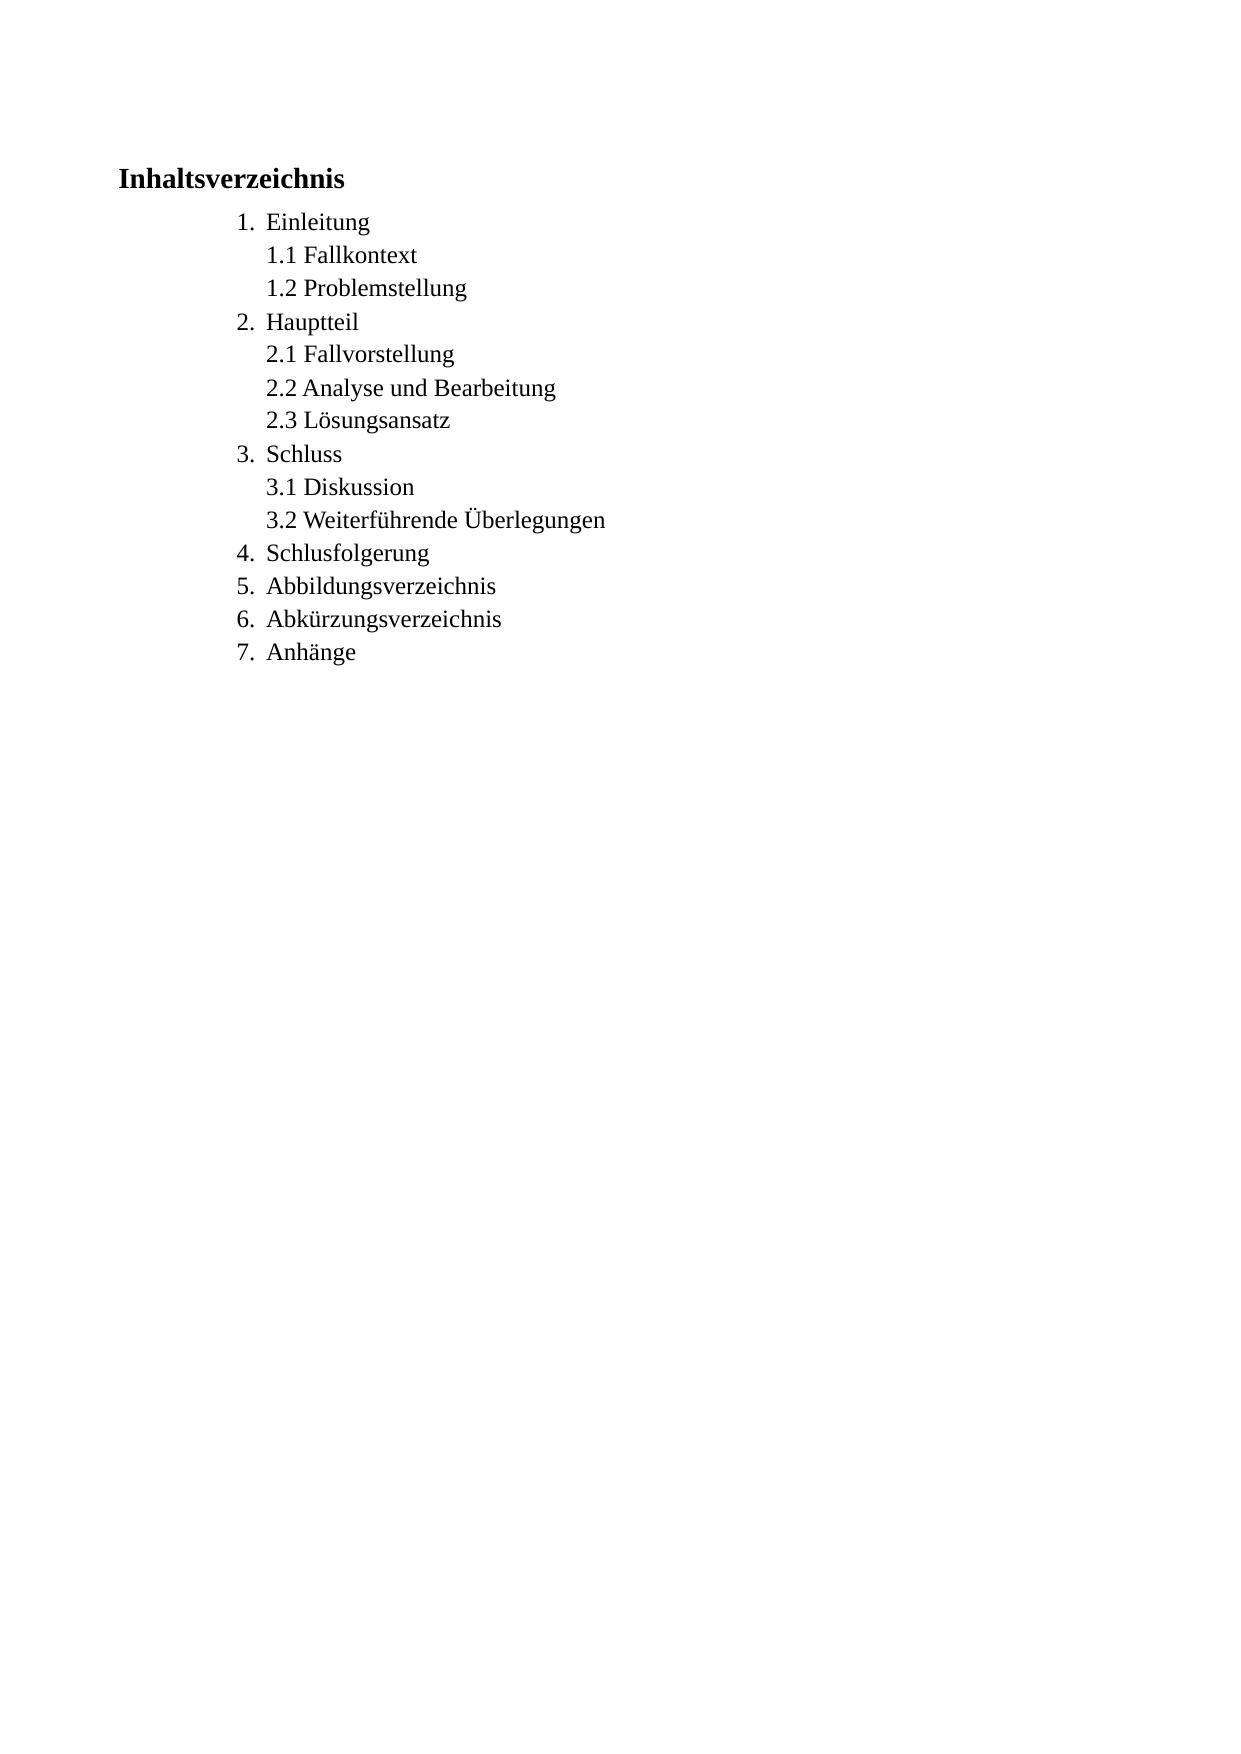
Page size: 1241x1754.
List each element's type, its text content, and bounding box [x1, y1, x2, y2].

subtitle Inhaltsverzeichnis [118, 161, 1122, 195]
list 2.2 Analyse und Bearbeitung [236, 373, 1122, 401]
list Abkürzungsverzeichnis [236, 604, 1122, 632]
list 3.2 Weiterführende Überlegungen [236, 505, 1122, 533]
list 2.3 Lösungsansatz [236, 406, 1122, 434]
list 2.1 Fallvorstellung [236, 339, 1122, 368]
list Einleitung [236, 207, 1122, 236]
list 1.2 Problemstellung [236, 273, 1122, 302]
list Schluss [236, 439, 1122, 467]
list Schlusfolgerung [236, 538, 1122, 566]
list Anhänge [236, 637, 1122, 666]
list Hauptteil [236, 307, 1122, 335]
list 1.1 Fallkontext [236, 241, 1122, 269]
list Abbildungsverzeichnis [236, 571, 1122, 599]
list 3.1 Diskussion [236, 472, 1122, 500]
